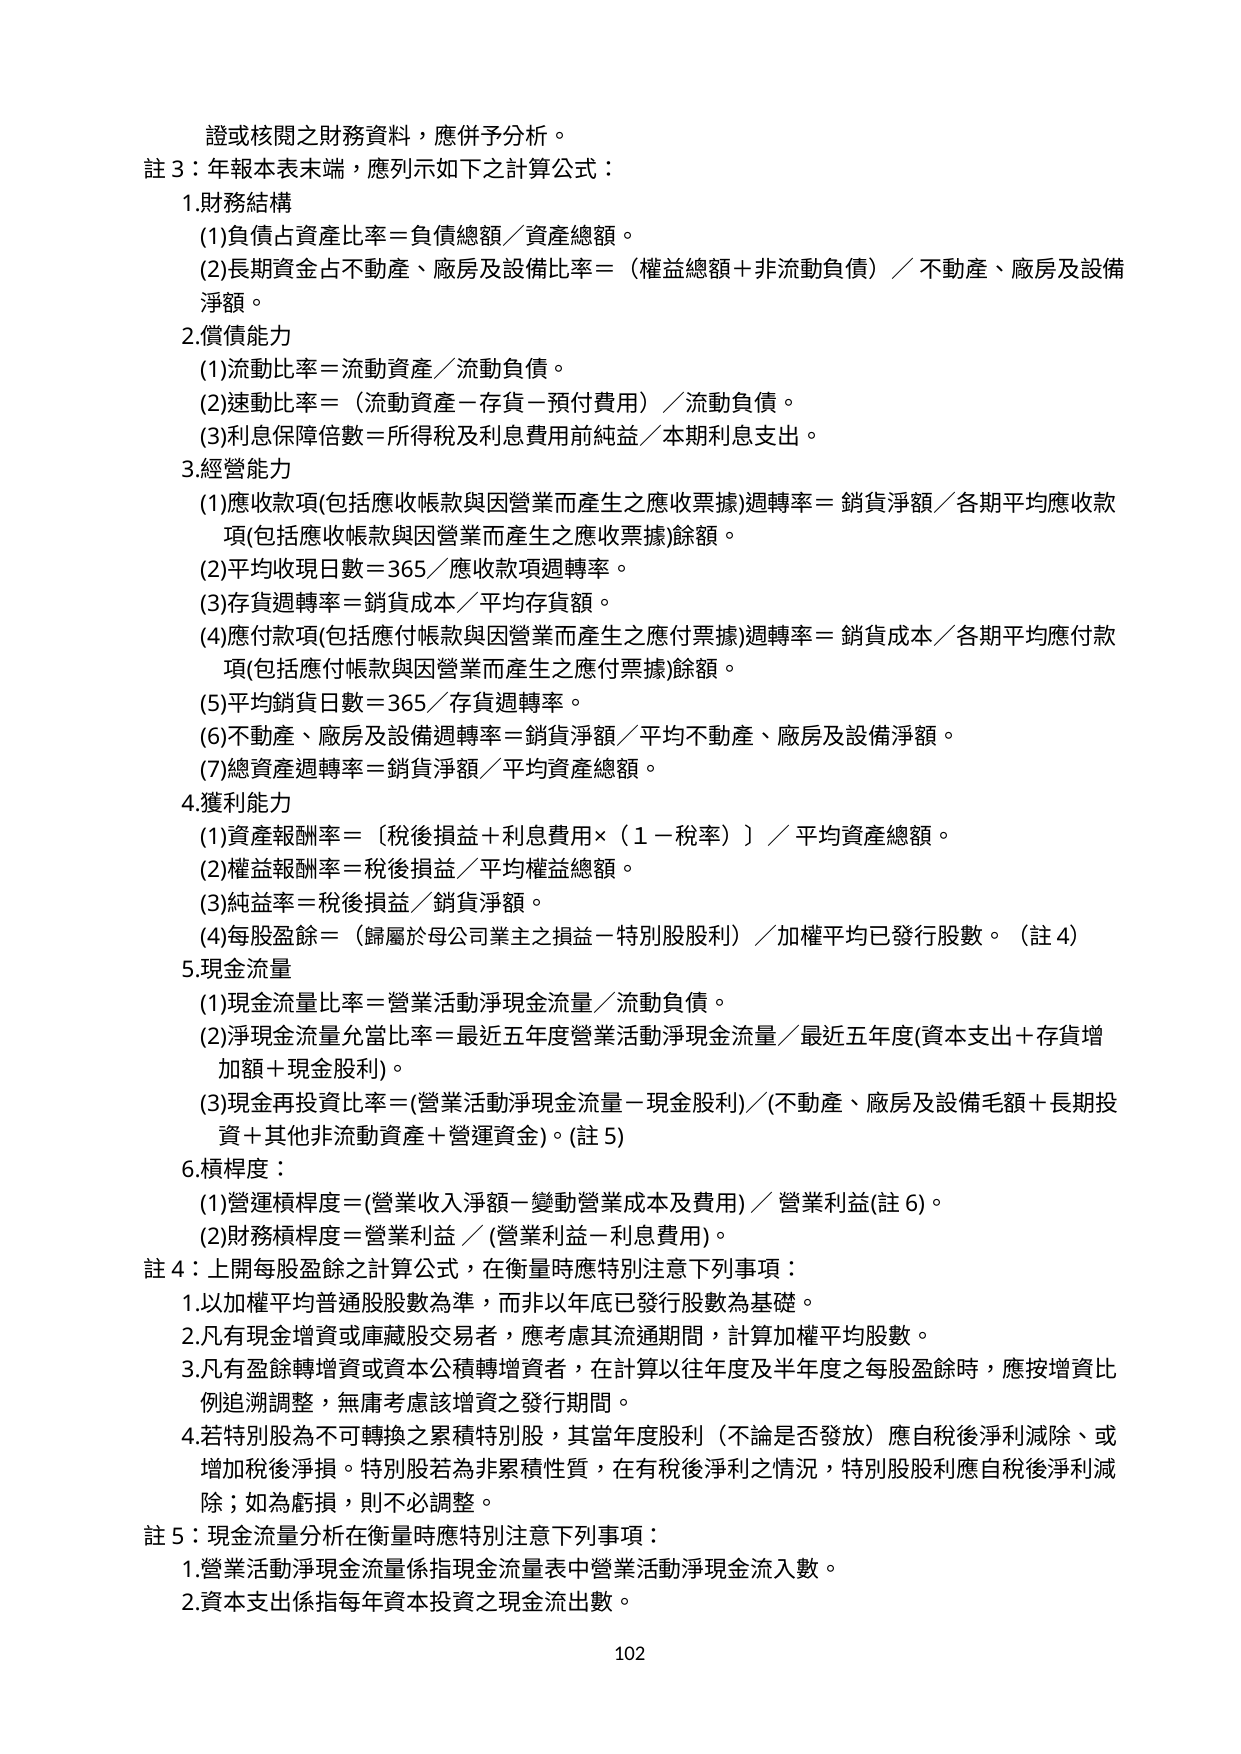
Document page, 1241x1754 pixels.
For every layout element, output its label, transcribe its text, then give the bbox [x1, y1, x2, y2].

text (1)應收款項(包括應收帳款與因營業而產生之應收票據)週轉率＝ 銷貨淨額／各期平均應收款項(包括應收帳款與因營業而產生之應收票據)餘額。 [200, 484, 1125, 551]
text (4)應付款項(包括應付帳款與因營業而產生之應付票據)週轉率＝ 銷貨成本／各期平均應付款項(包括應付帳款與因營業而產生之應付票據)餘額。 [200, 618, 1125, 684]
text (4)每股盈餘＝（歸屬於母公司業主之損益－特別股股利）／加權平均已發行股數。（註4） [200, 918, 1125, 951]
text (2)權益報酬率＝稅後損益／平均權益總額。 [200, 851, 1125, 884]
text 2.償債能力 [181, 318, 1128, 351]
text (2)長期資金占不動產、廠房及設備比率＝（權益總額＋非流動負債）／ 不動產、廠房及設備淨額。 [200, 251, 1128, 318]
text 3.經營能力 [181, 451, 1125, 484]
text 4.若特別股為不可轉換之累積特別股，其當年度股利（不論是否發放）應自稅後淨利減除、或增加稅後淨損。特別股若為非累積性質，在有稅後淨利之情況，特別股股利應自稅後淨利減除；如為虧損，則不必調整。 [181, 1418, 1125, 1518]
text 3.凡有盈餘轉增資或資本公積轉增資者，在計算以往年度及半年度之每股盈餘時，應按增資比例追溯調整，無庸考慮該增資之發行期間。 [181, 1351, 1125, 1418]
text (7)總資產週轉率＝銷貨淨額／平均資產總額。 [200, 751, 1125, 784]
text (2)淨現金流量允當比率＝最近五年度營業活動淨現金流量／最近五年度(資本支出＋存貨增加額＋現金股利)。 [200, 1018, 1125, 1084]
text (2)速動比率＝（流動資產－存貨－預付費用）／流動負債。 [200, 384, 1128, 418]
text 2.資本支出係指每年資本投資之現金流出數。 [181, 1584, 1128, 1618]
text 註3：年報本表末端，應列示如下之計算公式： [144, 151, 1128, 185]
text (1)負債占資產比率＝負債總額／資產總額。 [200, 218, 1128, 251]
text (3)現金再投資比率＝(營業活動淨現金流量－現金股利)／(不動產、廠房及設備毛額＋長期投資＋其他非流動資產＋營運資金)。(註5) [200, 1084, 1125, 1151]
text 2.凡有現金增資或庫藏股交易者，應考慮其流通期間，計算加權平均股數。 [181, 1318, 1125, 1351]
text (1)流動比率＝流動資產／流動負債。 [200, 351, 1128, 384]
text 1.以加權平均普通股股數為準，而非以年底已發行股數為基礎。 [181, 1284, 1125, 1318]
text (1)現金流量比率＝營業活動淨現金流量／流動負債。 [200, 984, 1125, 1018]
text (1)營運槓桿度＝(營業收入淨額－變動營業成本及費用) ／ 營業利益(註6)。 [200, 1184, 1125, 1218]
text (5)平均銷貨日數＝365／存貨週轉率。 [200, 684, 1125, 718]
text (3)利息保障倍數＝所得稅及利息費用前純益／本期利息支出。 [200, 418, 1128, 451]
text (2)平均收現日數＝365／應收款項週轉率。 [200, 551, 1125, 584]
text 6.槓桿度： [181, 1151, 1125, 1184]
text (3)純益率＝稅後損益／銷貨淨額。 [200, 884, 1125, 918]
text (2)財務槓桿度＝營業利益 ／ (營業利益－利息費用)。 [200, 1218, 1125, 1251]
text 4.獲利能力 [181, 784, 1125, 818]
text (6)不動產、廠房及設備週轉率＝銷貨淨額／平均不動產、廠房及設備淨額。 [200, 718, 1125, 751]
text 1.營業活動淨現金流量係指現金流量表中營業活動淨現金流入數。 [181, 1551, 1128, 1584]
text (1)資產報酬率＝〔稅後損益＋利息費用×（１－稅率）〕／ 平均資產總額。 [200, 818, 1125, 851]
text 註4：上開每股盈餘之計算公式，在衡量時應特別注意下列事項： [144, 1251, 1125, 1284]
text 1.財務結構 [181, 185, 1128, 218]
text 證或核閱之財務資料，應併予分析。 [144, 118, 1128, 151]
text 註5：現金流量分析在衡量時應特別注意下列事項： [144, 1518, 1128, 1551]
text (3)存貨週轉率＝銷貨成本／平均存貨額。 [200, 584, 1125, 618]
text 5.現金流量 [181, 951, 1125, 984]
